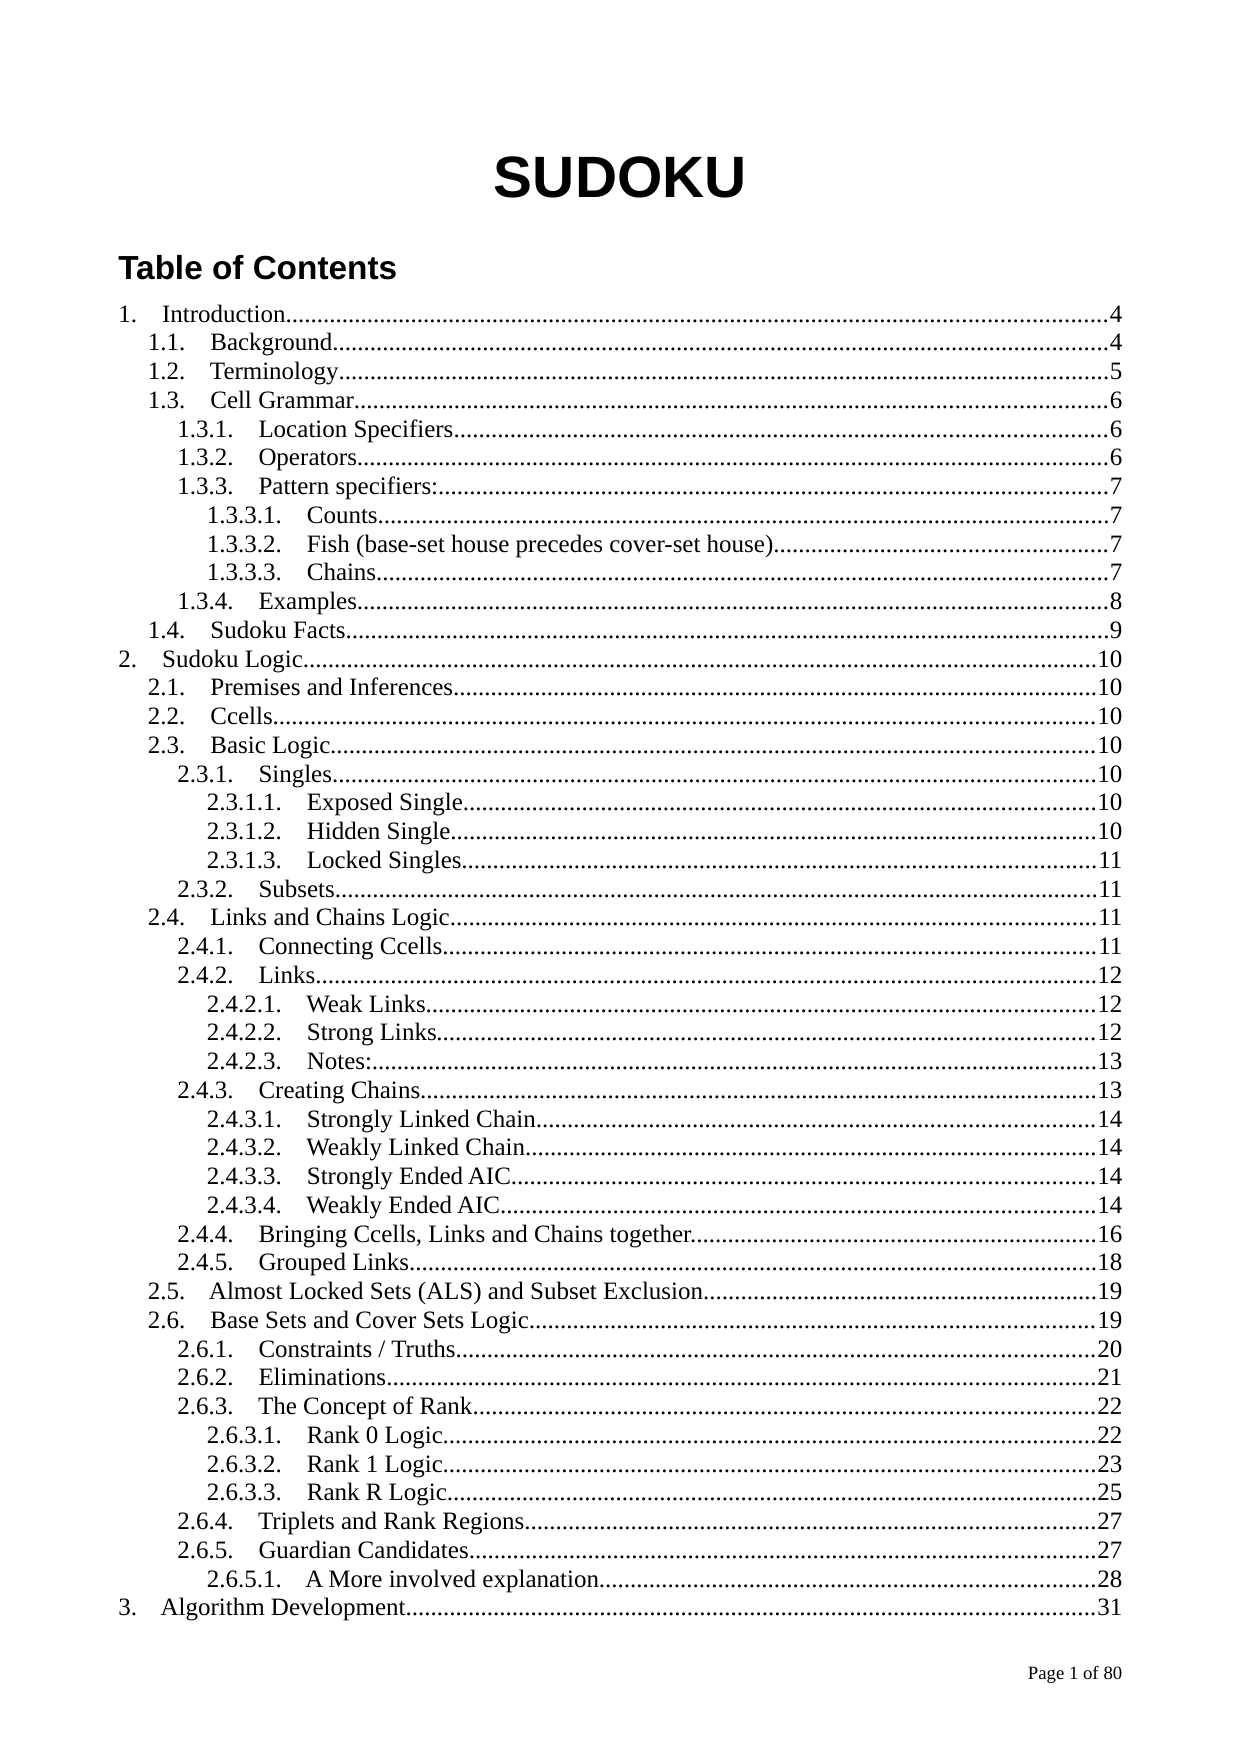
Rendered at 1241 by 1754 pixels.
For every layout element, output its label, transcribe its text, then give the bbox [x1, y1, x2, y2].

text 2.3.1.2. Hidden Single 10 [207, 816, 1122, 845]
text 2.5. Almost Locked Sets (ALS) and Subset Exclusion 19 [148, 1276, 1122, 1305]
text 2.4.3.4. Weakly Ended AIC 14 [207, 1190, 1122, 1219]
text 2.3. Basic Logic 10 [148, 730, 1122, 759]
text 2.6.5. Guardian Candidates 27 [177, 1535, 1122, 1564]
text 1.3.2. Operators 6 [177, 442, 1122, 471]
text 2.6.3.3. Rank R Logic 25 [207, 1477, 1122, 1506]
text 2.6.3. The Concept of Rank 22 [177, 1391, 1122, 1420]
text 1.3.3.3. Chains 7 [207, 557, 1122, 586]
text 2.4.2. Links 12 [177, 960, 1122, 989]
text 2. Sudoku Logic 10 [118, 644, 1122, 672]
text 2.6.4. Triplets and Rank Regions 27 [177, 1506, 1122, 1535]
text 1. Introduction 4 [118, 299, 1122, 327]
text 2.4.3.2. Weakly Linked Chain 14 [207, 1132, 1122, 1161]
title SUDOKU [118, 143, 1122, 210]
text 2.3.1. Singles 10 [177, 759, 1122, 787]
text 2.4.3.3. Strongly Ended AIC 14 [207, 1161, 1122, 1190]
text 2.4.3. Creating Chains 13 [177, 1075, 1122, 1104]
subtitle Table of Contents [118, 248, 1122, 286]
text 2.3.2. Subsets 11 [177, 874, 1122, 902]
text 2.4.4. Bringing Ccells, Links and Chains together. 16 [177, 1219, 1122, 1247]
text 2.4.2.3. Notes: 13 [207, 1046, 1122, 1075]
text 2.6.3.2. Rank 1 Logic 23 [207, 1449, 1122, 1477]
text 2.3.1.3. Locked Singles 11 [207, 845, 1122, 874]
text 2.2. Ccells 10 [148, 701, 1122, 730]
text 2.6. Base Sets and Cover Sets Logic 19 [148, 1305, 1122, 1334]
text 2.4. Links and Chains Logic 11 [148, 902, 1122, 931]
text 1.3.1. Location Specifiers 6 [177, 414, 1122, 442]
text 2.6.3.1. Rank 0 Logic 22 [207, 1420, 1122, 1449]
text 1.3.3.2. Fish (base-set house precedes cover-set house) 7 [207, 529, 1122, 557]
text 2.4.2.2. Strong Links 12 [207, 1017, 1122, 1046]
text 2.3.1.1. Exposed Single 10 [207, 787, 1122, 816]
text 1.2. Terminology 5 [148, 356, 1122, 385]
text 2.6.5.1. A More involved explanation 28 [207, 1564, 1122, 1592]
text 1.4. Sudoku Facts 9 [148, 615, 1122, 644]
text 2.4.1. Connecting Ccells. 11 [177, 931, 1122, 960]
text 1.3.4. Examples 8 [177, 586, 1122, 615]
text 2.1. Premises and Inferences 10 [148, 672, 1122, 701]
text 3. Algorithm Development 31 [118, 1592, 1122, 1621]
text 2.4.2.1. Weak Links 12 [207, 989, 1122, 1017]
text 1.3.3. Pattern specifiers: 7 [177, 471, 1122, 500]
text 1.1. Background 4 [148, 327, 1122, 356]
text 2.6.1. Constraints / Truths 20 [177, 1334, 1122, 1362]
text 2.4.3.1. Strongly Linked Chain 14 [207, 1104, 1122, 1132]
text 2.4.5. Grouped Links 18 [177, 1247, 1122, 1276]
text 2.6.2. Eliminations 21 [177, 1362, 1122, 1391]
text 1.3. Cell Grammar 6 [148, 385, 1122, 414]
text 1.3.3.1. Counts 7 [207, 500, 1122, 529]
